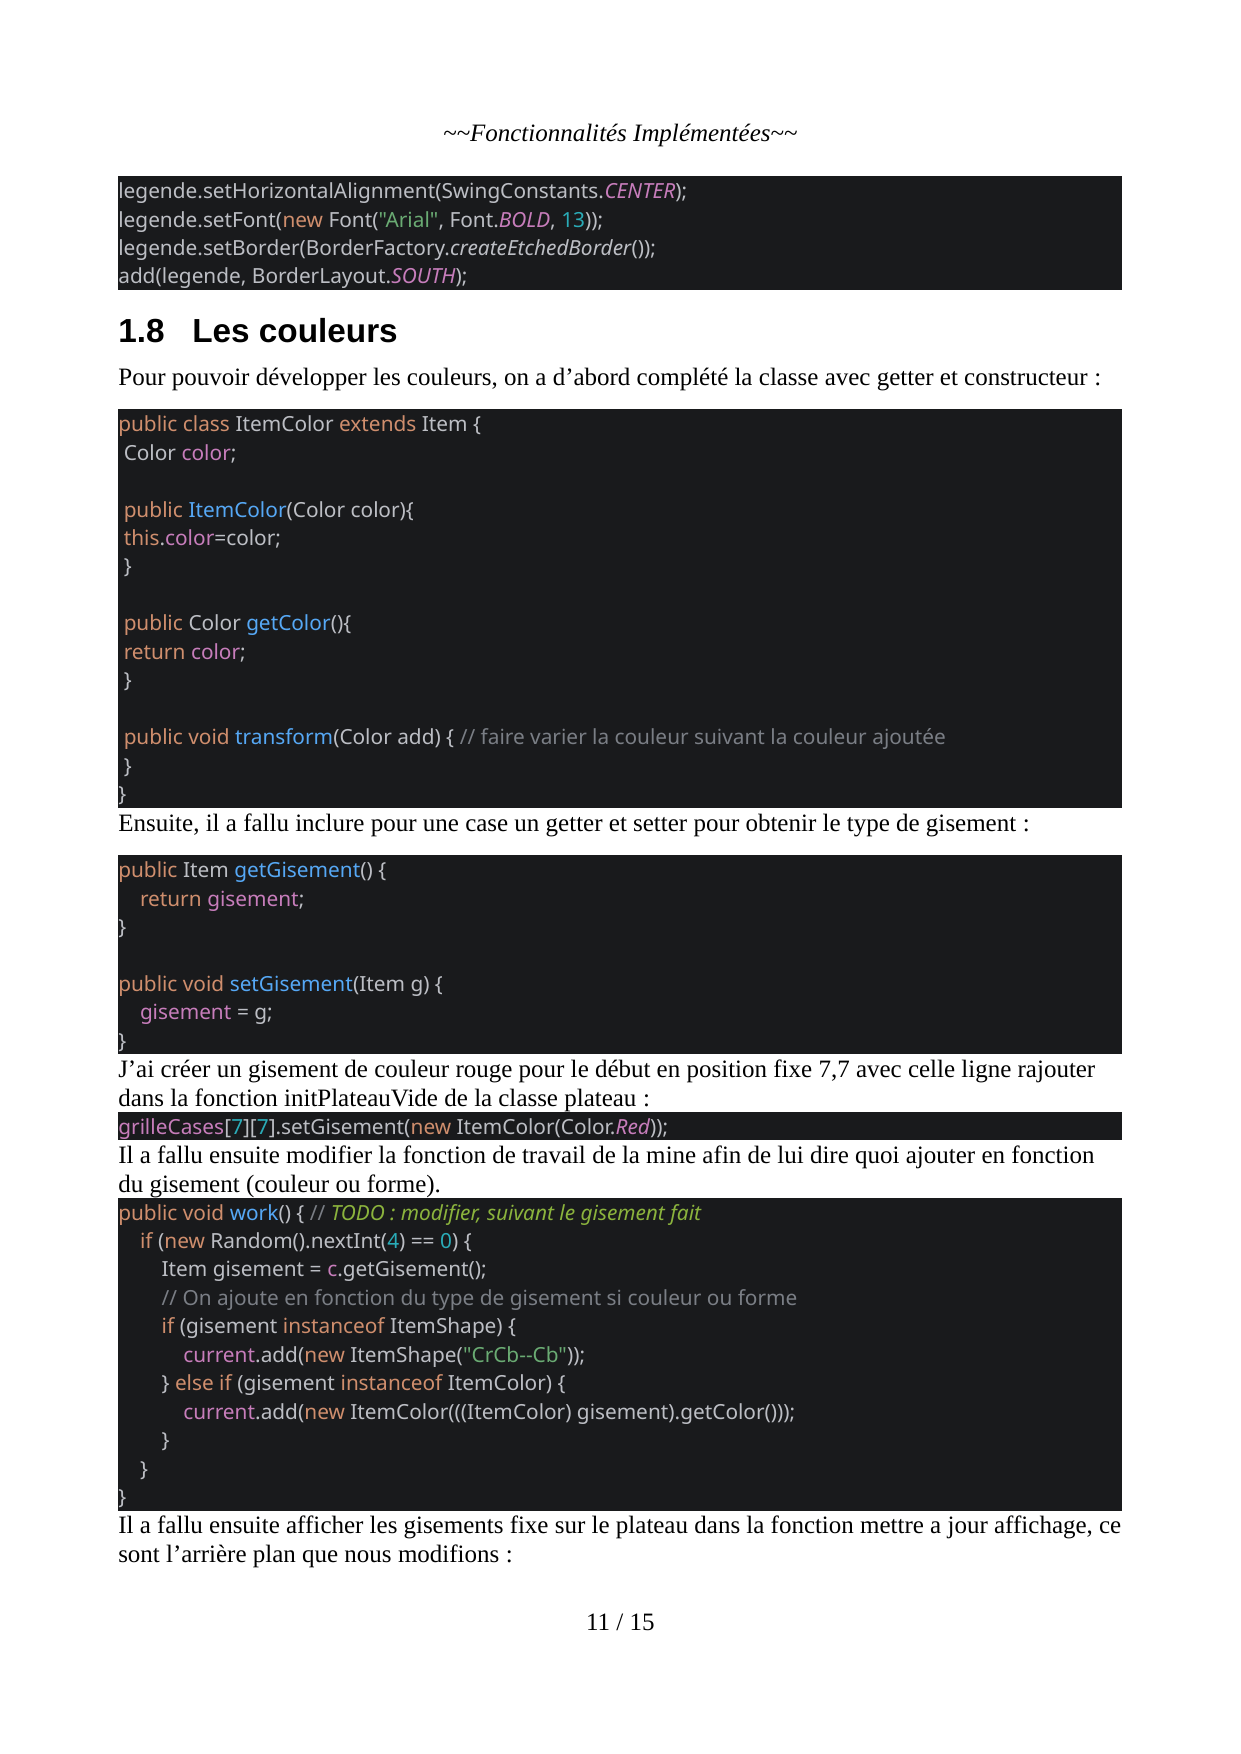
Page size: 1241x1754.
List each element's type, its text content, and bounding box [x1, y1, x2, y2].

text public class ItemColor extends Item { Color color; public ItemColor(Color color){ this.color=color; } public Color getColor(){ return color; } public void transform(Color add) { // faire varier la couleur suivant la couleur ajoutée } } [118, 409, 1122, 808]
text Il a fallu ensuite afficher les gisements fixe sur le plateau dans la fonction mettre a jour affichage, ce sont l’arrière plan que nous modifions : [118, 1511, 1122, 1568]
text public Item getGisement() { return gisement; } public void setGisement(Item g) { gisement = g; } [118, 855, 1122, 1054]
text Il a fallu ensuite modifier la fonction de travail de la mine afin de lui dire quoi ajouter en fonction du gisement (couleur ou forme). [118, 1140, 1122, 1198]
text legende.setHorizontalAlignment(SwingConstants.CENTER); legende.setFont(new Font("Arial", Font.BOLD, 13)); legende.setBorder(BorderFactory.createEtchedBorder()); add(legende, BorderLayout.SOUTH); [118, 176, 1122, 290]
text J’ai créer un gisement de couleur rouge pour le début en position fixe 7,7 avec celle ligne rajouter dans la fonction initPlateauVide de la classe plateau : [118, 1054, 1122, 1112]
text grilleCases[7][7].setGisement(new ItemColor(Color.Red)); [118, 1112, 1122, 1140]
subtitle Les couleurs [118, 311, 1122, 349]
text public void work() { // TODO : modifier, suivant le gisement fait if (new Random().nextInt(4) == 0) { Item gisement = c.getGisement(); // On ajoute en fonction du type de gisement si couleur ou forme if (gisement instanceof ItemShape) { current.add(new ItemShape("CrCb--Cb")); } else if (gisement instanceof ItemColor) { current.add(new ItemColor(((ItemColor) gisement).getColor())); } } } [118, 1198, 1122, 1511]
text Pour pouvoir développer les couleurs, on a d’abord complété la classe avec getter et constructeur : [118, 362, 1122, 391]
text Ensuite, il a fallu inclure pour une case un getter et setter pour obtenir le type de gisement : [118, 808, 1122, 836]
